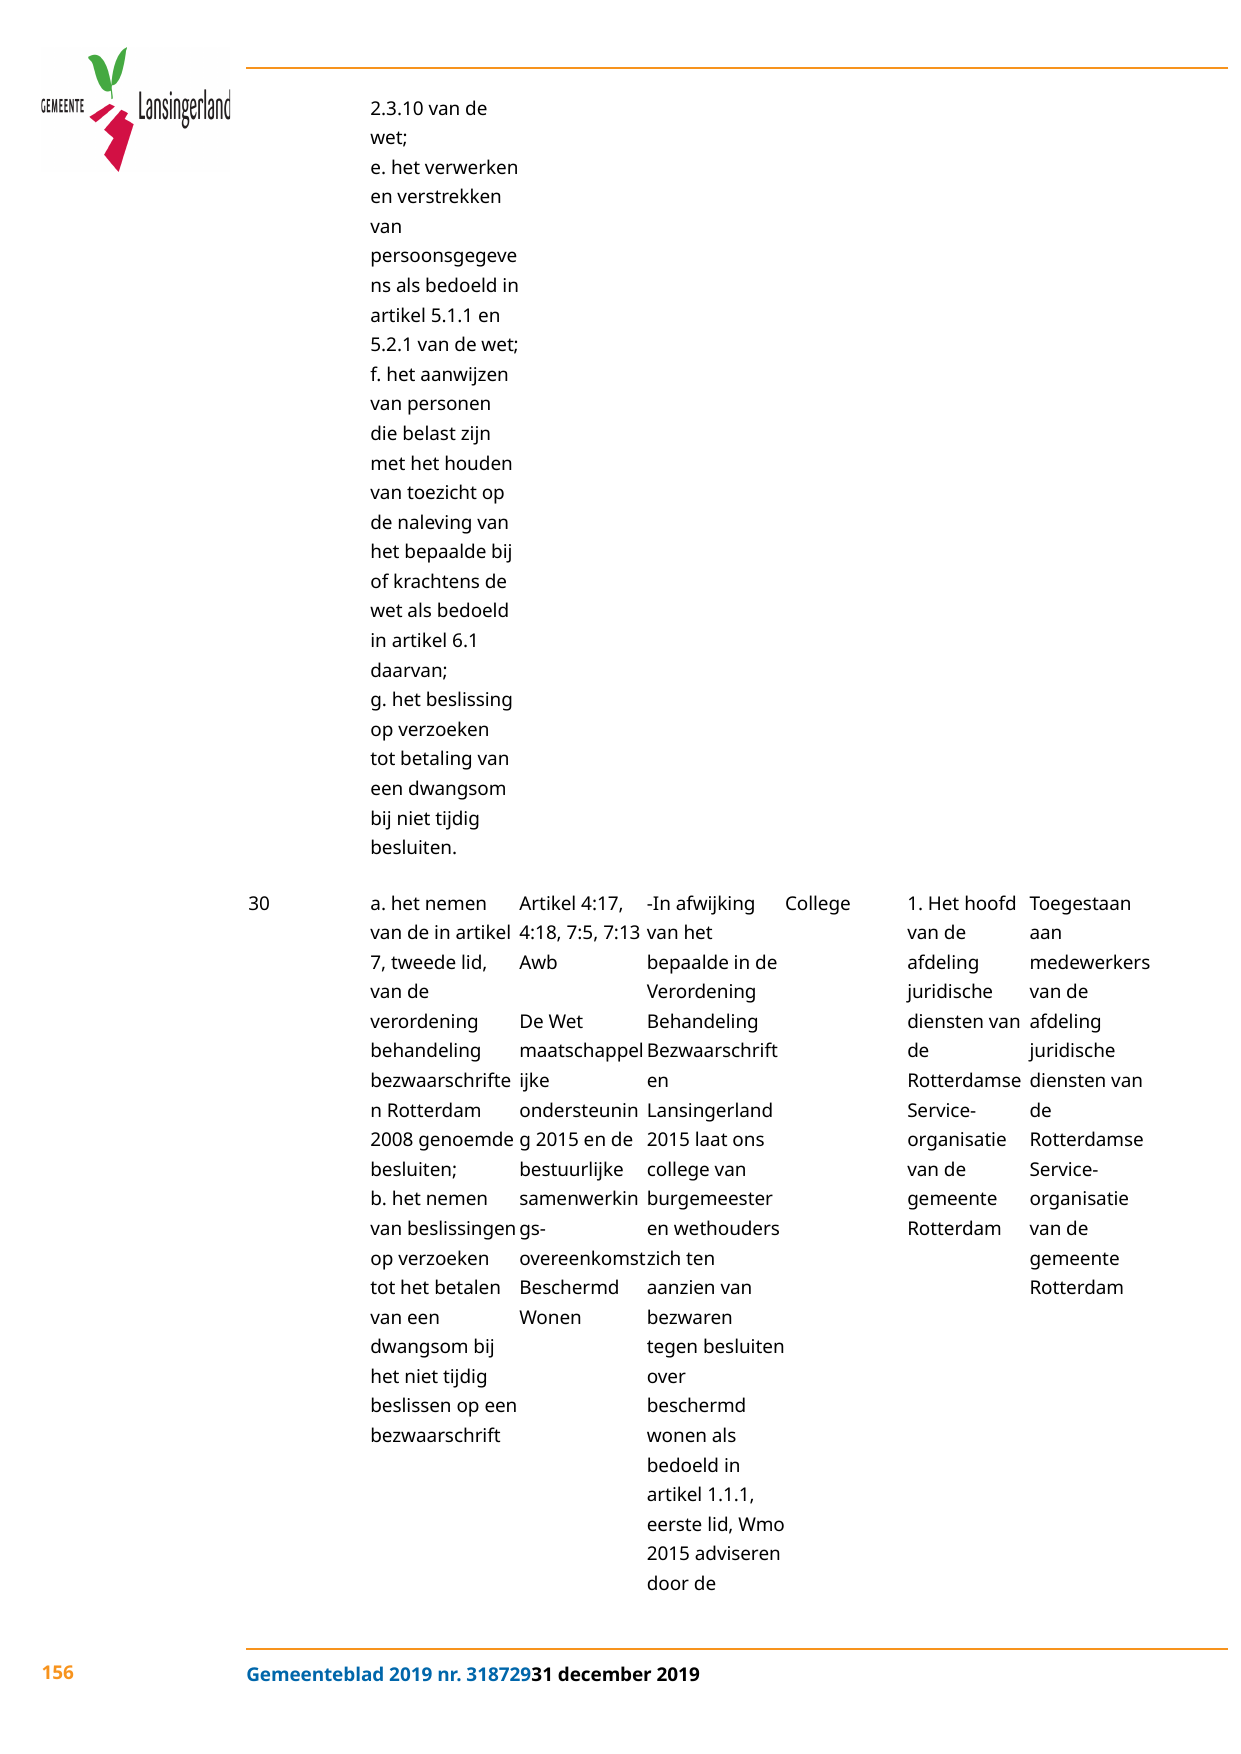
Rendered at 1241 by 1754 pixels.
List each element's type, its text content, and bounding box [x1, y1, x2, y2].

table_cell 2.3.10 van de wet; e. het verwerken en verstrekken van persoonsgegevens als bedoeld in artikel 5.1.1 en 5.2.1 van de wet; f. het aanwijzen van personen die belast zijn met het houden van toezicht op de naleving van het bepaalde bij of krachtens de wet als bedoeld in artikel 6.1 daarvan; g. het beslissing op verzoeken tot betaling van een dwangsom bij niet tijdig besluiten. [370, 95, 519, 890]
table_cell [907, 95, 1029, 890]
table_cell Artikel 4:17, 4:18, 7:5, 7:13 Awb De Wet maatschappelijke ondersteuning 2015 en de bestuurlijke samenwerkings-overeenkomst Beschermd Wonen [519, 890, 647, 1596]
table_cell [647, 95, 785, 890]
table_cell Toegestaan aan medewerkers van de afdeling juridische diensten van de Rotterdamse Service-organisatie van de gemeente Rotterdam [1029, 890, 1152, 1596]
table_cell [1029, 95, 1152, 890]
table_cell 30 [248, 890, 370, 1596]
table_cell 1. Het hoofd van de afdeling juridische diensten van de Rotterdamse Service-organisatie van de gemeente Rotterdam [907, 890, 1029, 1596]
table_cell [785, 95, 907, 890]
table_cell College [785, 890, 907, 1596]
table_cell [519, 95, 647, 890]
picture [41, 47, 231, 172]
table_cell -In afwijking van het bepaalde in de Verordening Behandeling Bezwaarschriften Lansingerland 2015 laat ons college van burgemeester en wethouders zich ten aanzien van bezwaren tegen besluiten over beschermd wonen als bedoeld in artikel 1.1.1, eerste lid, Wmo 2015 adviseren door de [647, 890, 785, 1596]
table_cell [248, 95, 370, 890]
table_cell a. het nemen van de in artikel 7, tweede lid, van de verordening behandeling bezwaarschriften Rotterdam 2008 genoemde besluiten; b. het nemen van beslissingen op verzoeken tot het betalen van een dwangsom bij het niet tijdig beslissen op een bezwaarschrift [370, 890, 519, 1596]
